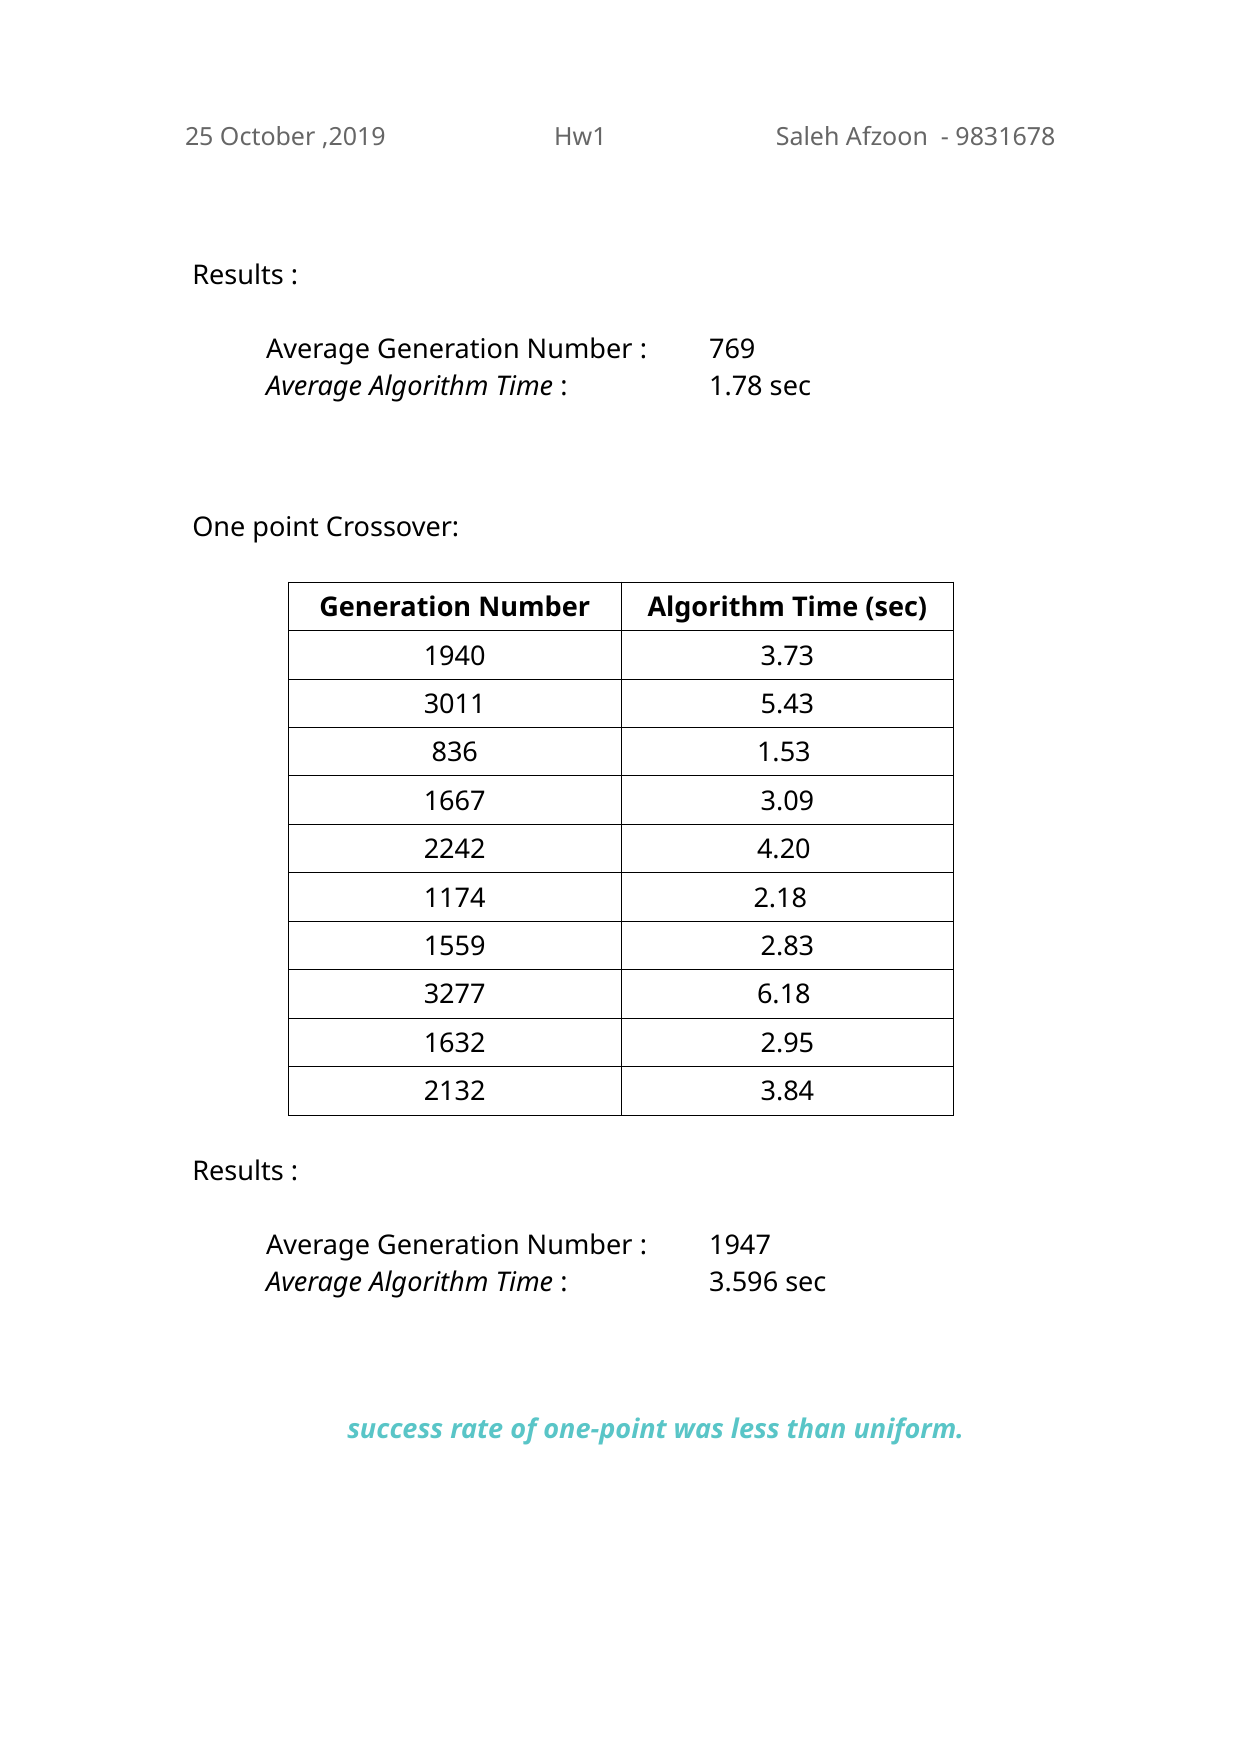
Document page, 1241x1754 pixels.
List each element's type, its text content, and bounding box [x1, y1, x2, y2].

text Average Generation Number : 769 [118, 329, 1122, 366]
table_cell 3.09 [622, 776, 953, 824]
table_cell 6.18 [622, 970, 953, 1018]
text One point Crossover: [118, 508, 1122, 545]
table_cell 1.53 [622, 728, 953, 775]
table_cell 5.43 [622, 680, 953, 727]
table_cell 2132 [289, 1067, 621, 1114]
table_cell 3.84 [622, 1067, 953, 1114]
table_cell 1667 [289, 776, 621, 824]
table_cell 2242 [289, 825, 621, 872]
table_cell 3277 [289, 970, 621, 1018]
table_cell 1940 [289, 631, 621, 678]
table_header Algorithm Time (sec) [622, 583, 953, 630]
table_cell 2.18 [622, 873, 953, 921]
table_header Generation Number [289, 583, 621, 630]
table_cell 1174 [289, 873, 621, 921]
text Average Generation Number : 1947 [118, 1225, 1122, 1262]
text Average Algorithm Time : 1.78 sec [118, 366, 1122, 403]
text Results : [118, 1151, 1122, 1188]
table_cell 3.73 [622, 631, 953, 678]
table_cell 1559 [289, 922, 621, 969]
table_cell 2.83 [622, 922, 953, 969]
table_cell 1632 [289, 1019, 621, 1066]
text Results : [118, 255, 1122, 292]
table_cell 836 [289, 728, 621, 775]
table_cell 3011 [289, 680, 621, 727]
text Average Algorithm Time : 3.596 sec [118, 1262, 1122, 1299]
table_cell 4.20 [622, 825, 953, 872]
table_cell 2.95 [622, 1019, 953, 1066]
text success rate of one-point was less than uniform. [118, 1409, 1122, 1446]
